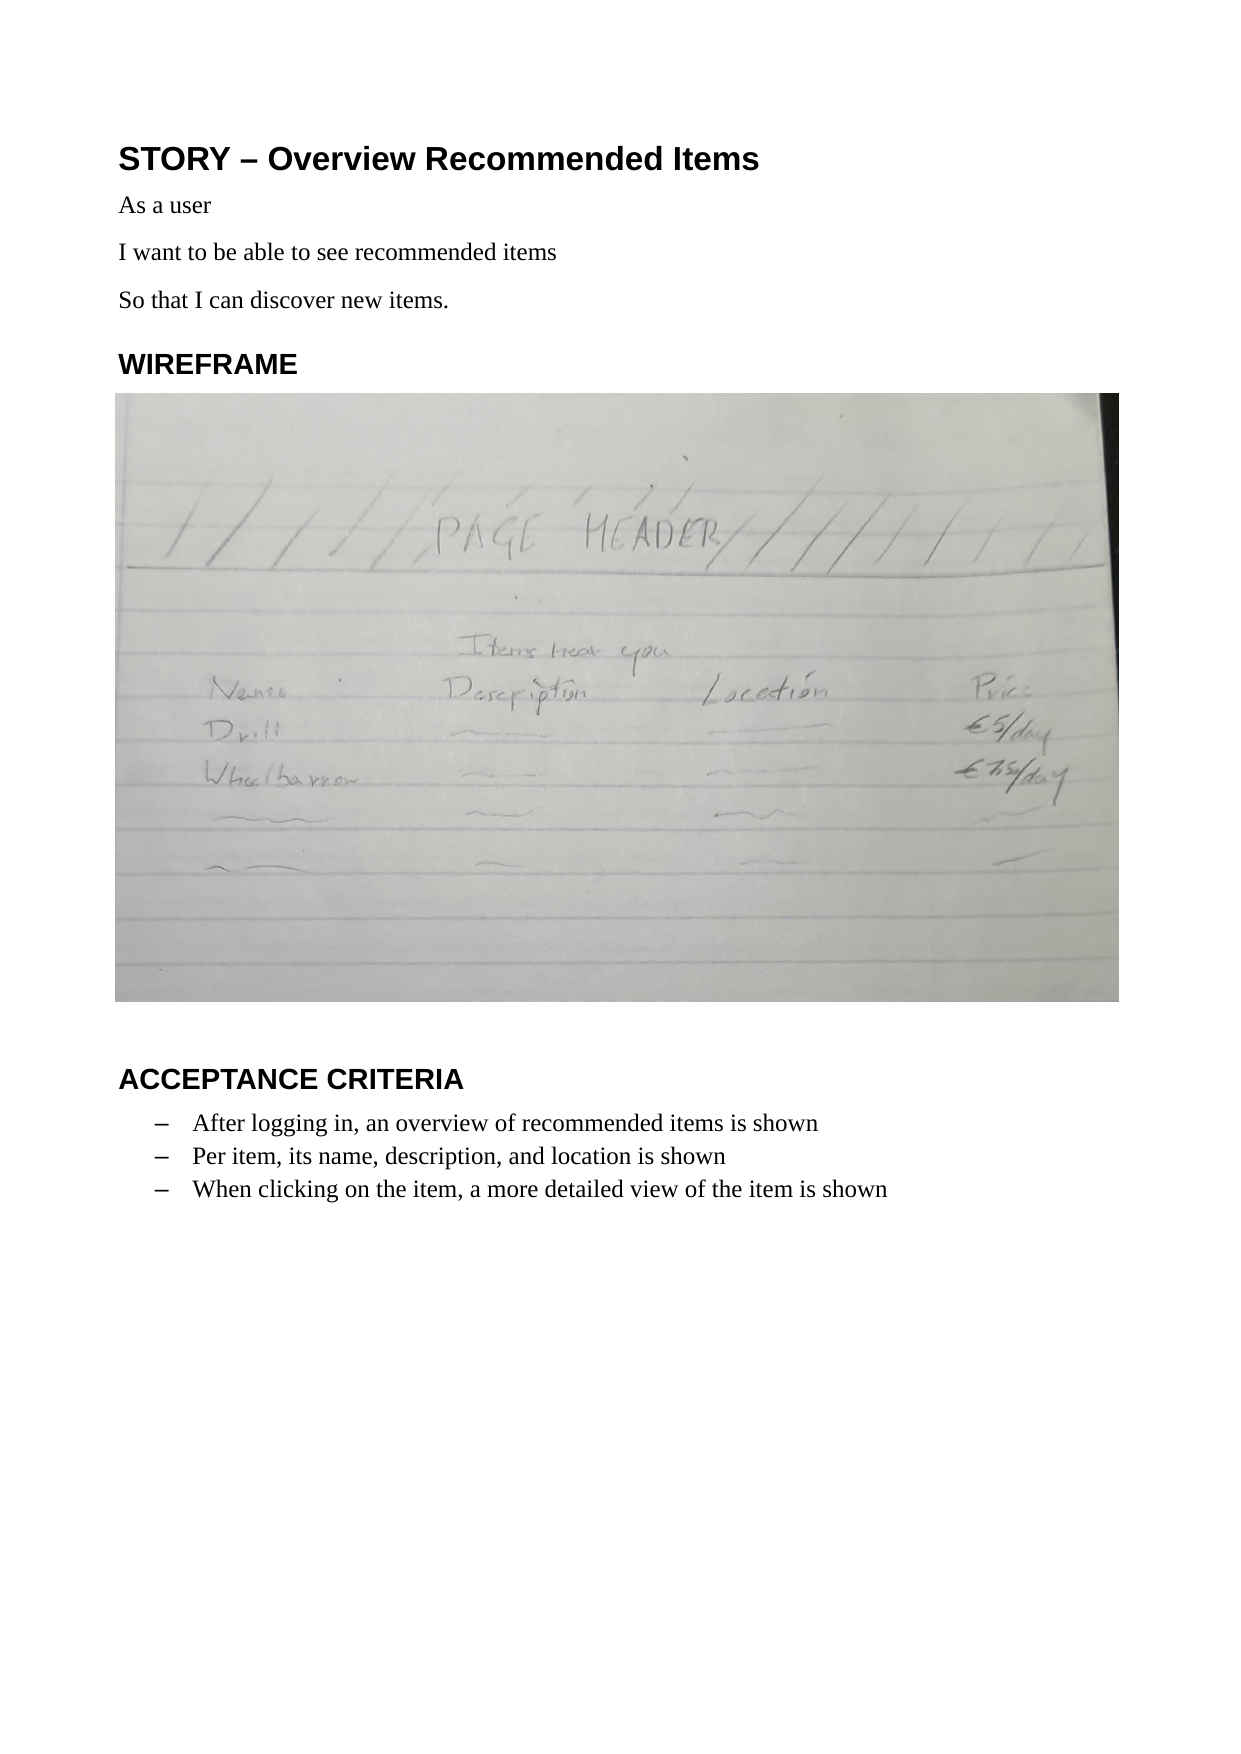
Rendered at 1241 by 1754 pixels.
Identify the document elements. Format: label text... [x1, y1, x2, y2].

subtitle As a user [118, 190, 1122, 219]
list Per item, its name, description, and location is shown [154, 1141, 1122, 1170]
subtitle ACCEPTANCE CRITERIA [118, 1062, 1122, 1095]
list After logging in, an overview of recommended items is shown [154, 1108, 1122, 1137]
subtitle I want to be able to see recommended items [118, 237, 1122, 266]
subtitle STORY – Overview Recommended Items [118, 139, 1122, 177]
subtitle So that I can discover new items. [118, 285, 1122, 314]
subtitle WIREFRAME [118, 347, 1122, 381]
list When clicking on the item, a more detailed view of the item is shown [154, 1174, 1122, 1203]
picture [115, 393, 1119, 1002]
